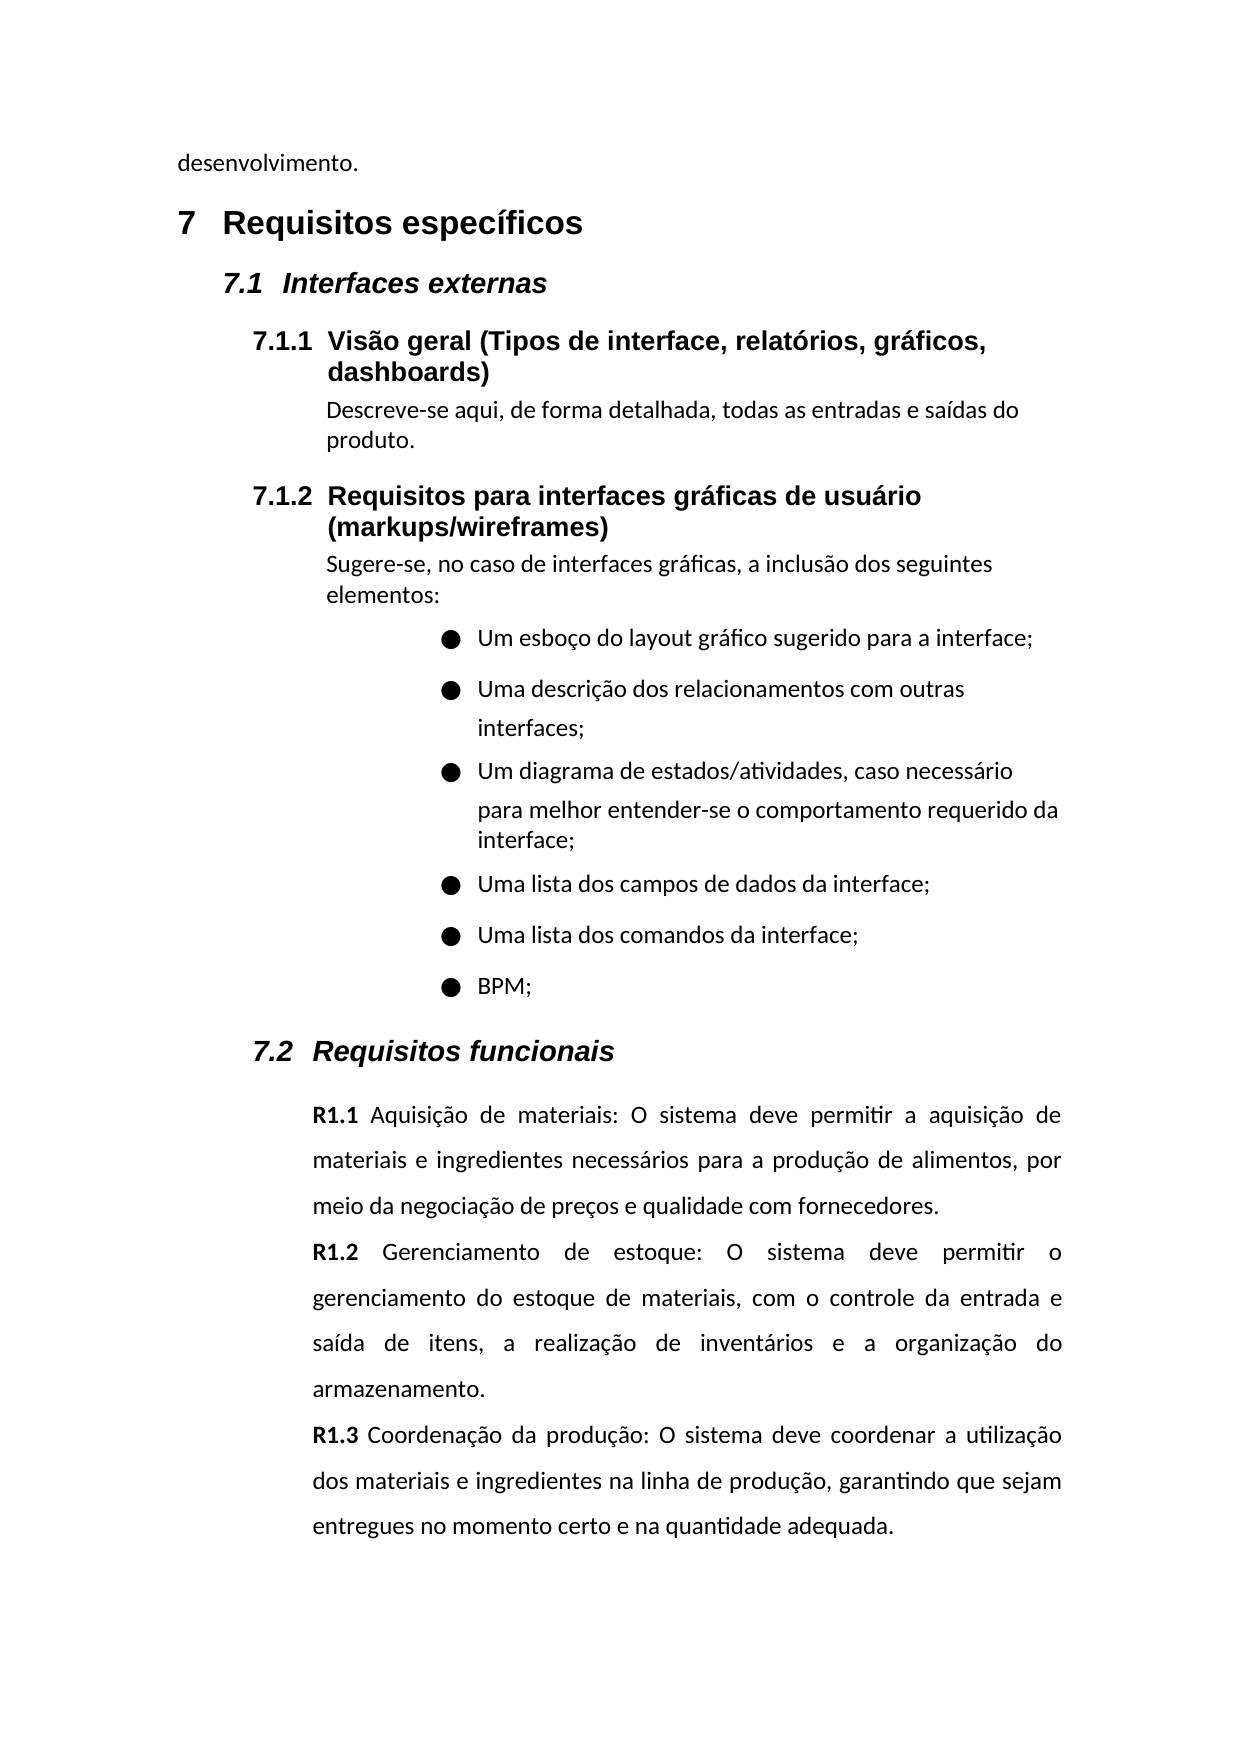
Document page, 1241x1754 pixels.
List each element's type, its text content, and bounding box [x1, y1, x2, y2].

list Um diagrama de estados/atividades, caso necessário para melhor entender-se o comportamento requerido da interface; [440, 743, 1063, 855]
text R1.2 Gerenciamento de estoque: O sistema deve permitir o gerenciamento do estoque de materiais, com o controle da entrada e saída de itens, a realização de inventários e a organização do armazenamento. [312, 1236, 1063, 1404]
subtitle Requisitos específicos [177, 203, 1063, 242]
list Uma lista dos comandos da interface; [440, 906, 1063, 957]
subtitle Visão geral (Tipos de interface, relatórios, gráficos, dashboards) [252, 325, 1063, 388]
text R1.3 Coordenação da produção: O sistema deve coordenar a utilização dos materiais e ingredientes na linha de produção, garantindo que sejam entregues no momento certo e na quantidade adequada. [312, 1419, 1063, 1541]
text desenvolvimento. [177, 148, 1063, 178]
text Descreve-se aqui, de forma detalhada, todas as entradas e saídas do produto. [326, 394, 1063, 455]
subtitle Requisitos para interfaces gráficas de usuário (markups/wireframes) [252, 480, 1063, 542]
subtitle Requisitos funcionais [252, 1034, 1063, 1067]
text Sugere-se, no caso de interfaces gráficas, a inclusão dos seguintes elementos: [326, 549, 1063, 610]
subtitle Interfaces externas [222, 267, 1063, 300]
list Uma lista dos campos de dados da interface; [440, 855, 1063, 906]
list Uma descrição dos relacionamentos com outras interfaces; [440, 661, 1063, 743]
list BPM; [440, 957, 1063, 1009]
list Um esboço do layout gráfico sugerido para a interface; [440, 610, 1063, 661]
text R1.1 Aquisição de materiais: O sistema deve permitir a aquisição de materiais e ingredientes necessários para a produção de alimentos, por meio da negociação de preços e qualidade com fornecedores. [312, 1099, 1063, 1221]
